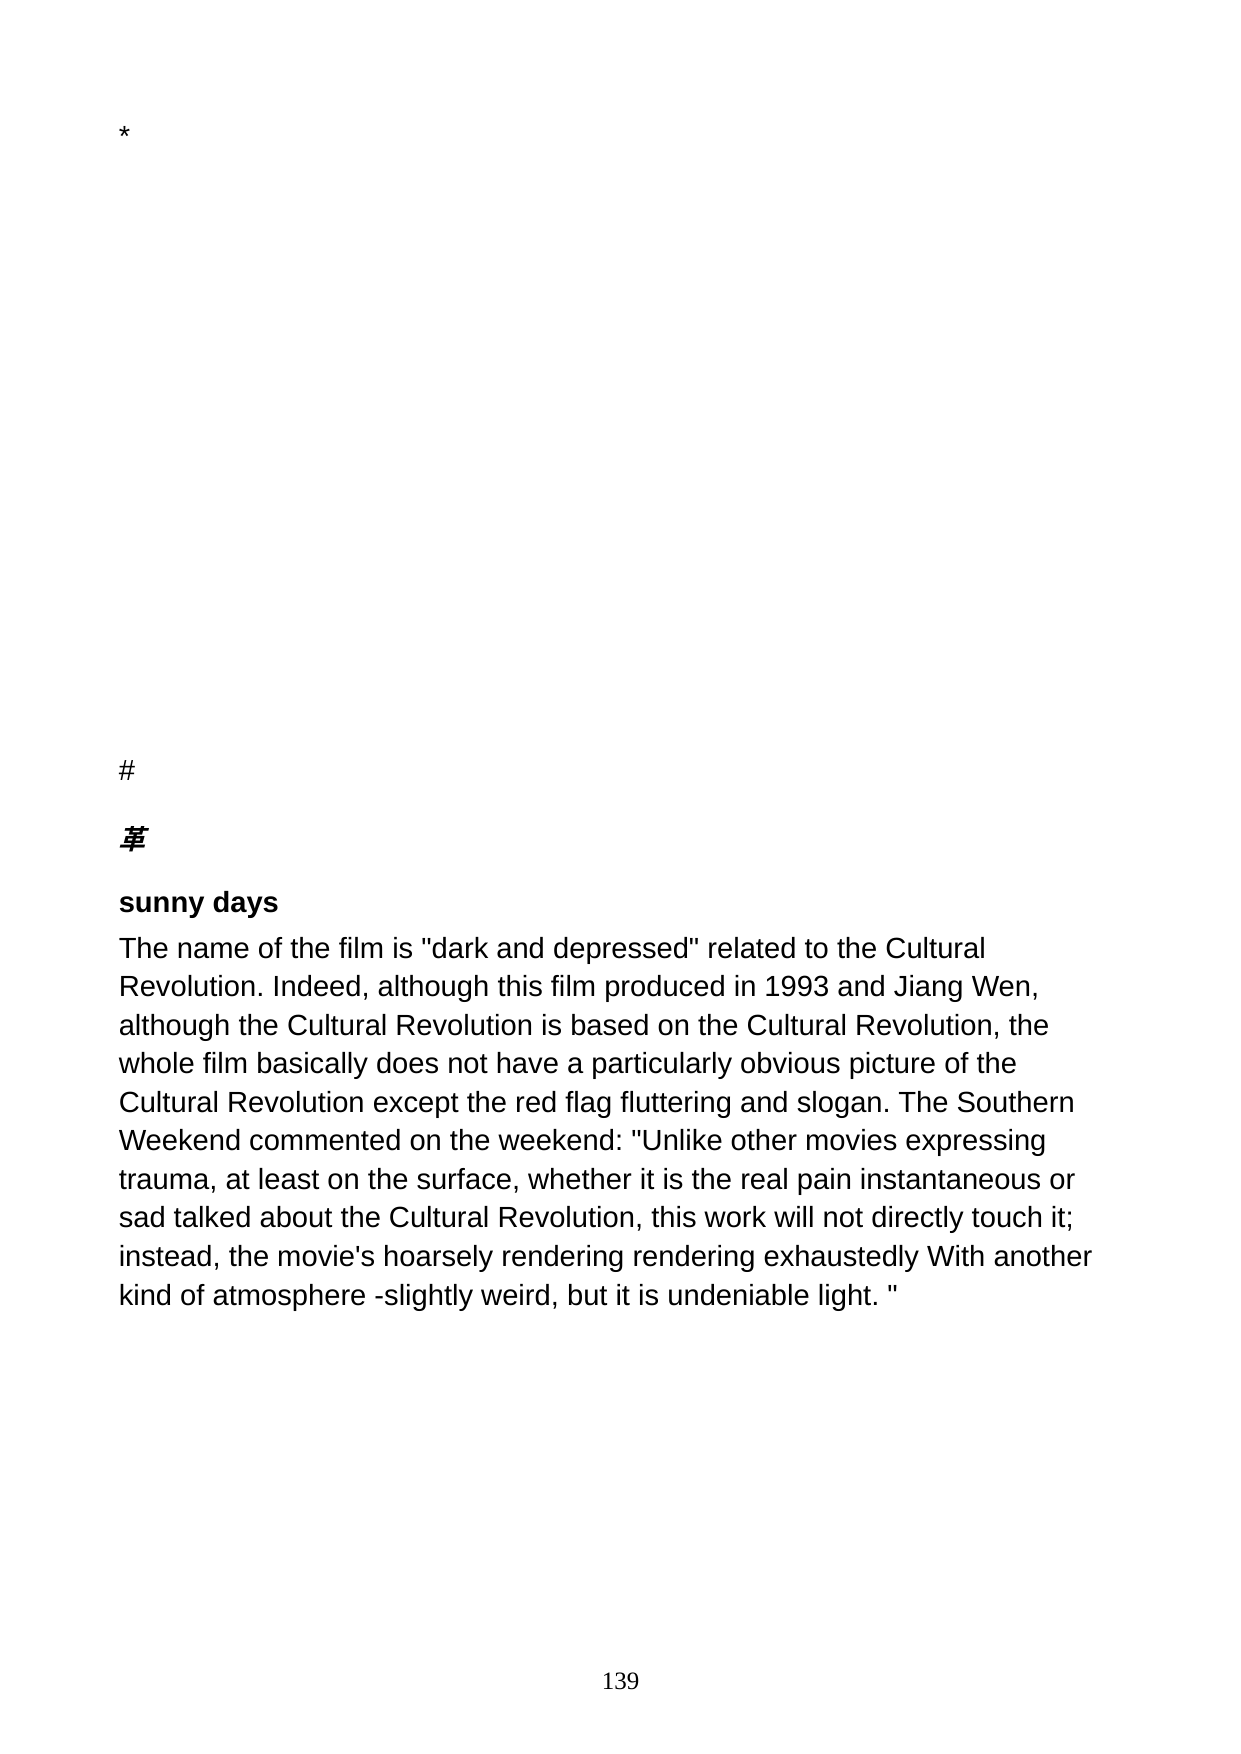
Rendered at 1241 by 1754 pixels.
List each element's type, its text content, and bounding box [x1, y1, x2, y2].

text The name of the film is "dark and depressed" related to the Cultural Revolution. Indeed, although this film produced in 1993 and Jiang Wen, although the Cultural Revolution is based on the Cultural Revolution, the whole film basically does not have a particularly obvious picture of the Cultural Revolution except the red flag fluttering and slogan. The Southern Weekend commented on the weekend: "Unlike other movies expressing trauma, at least on the surface, whether it is the real pain instantaneous or sad talked about the Cultural Revolution, this work will not directly touch it; instead, the movie's hoarsely rendering rendering exhaustedly With another kind of atmosphere -slightly weird, but it is undeniable light. " [118, 931, 1122, 1311]
text * # [118, 118, 1122, 786]
subtitle sunny days [118, 885, 1122, 918]
subtitle 革 [118, 818, 1122, 858]
